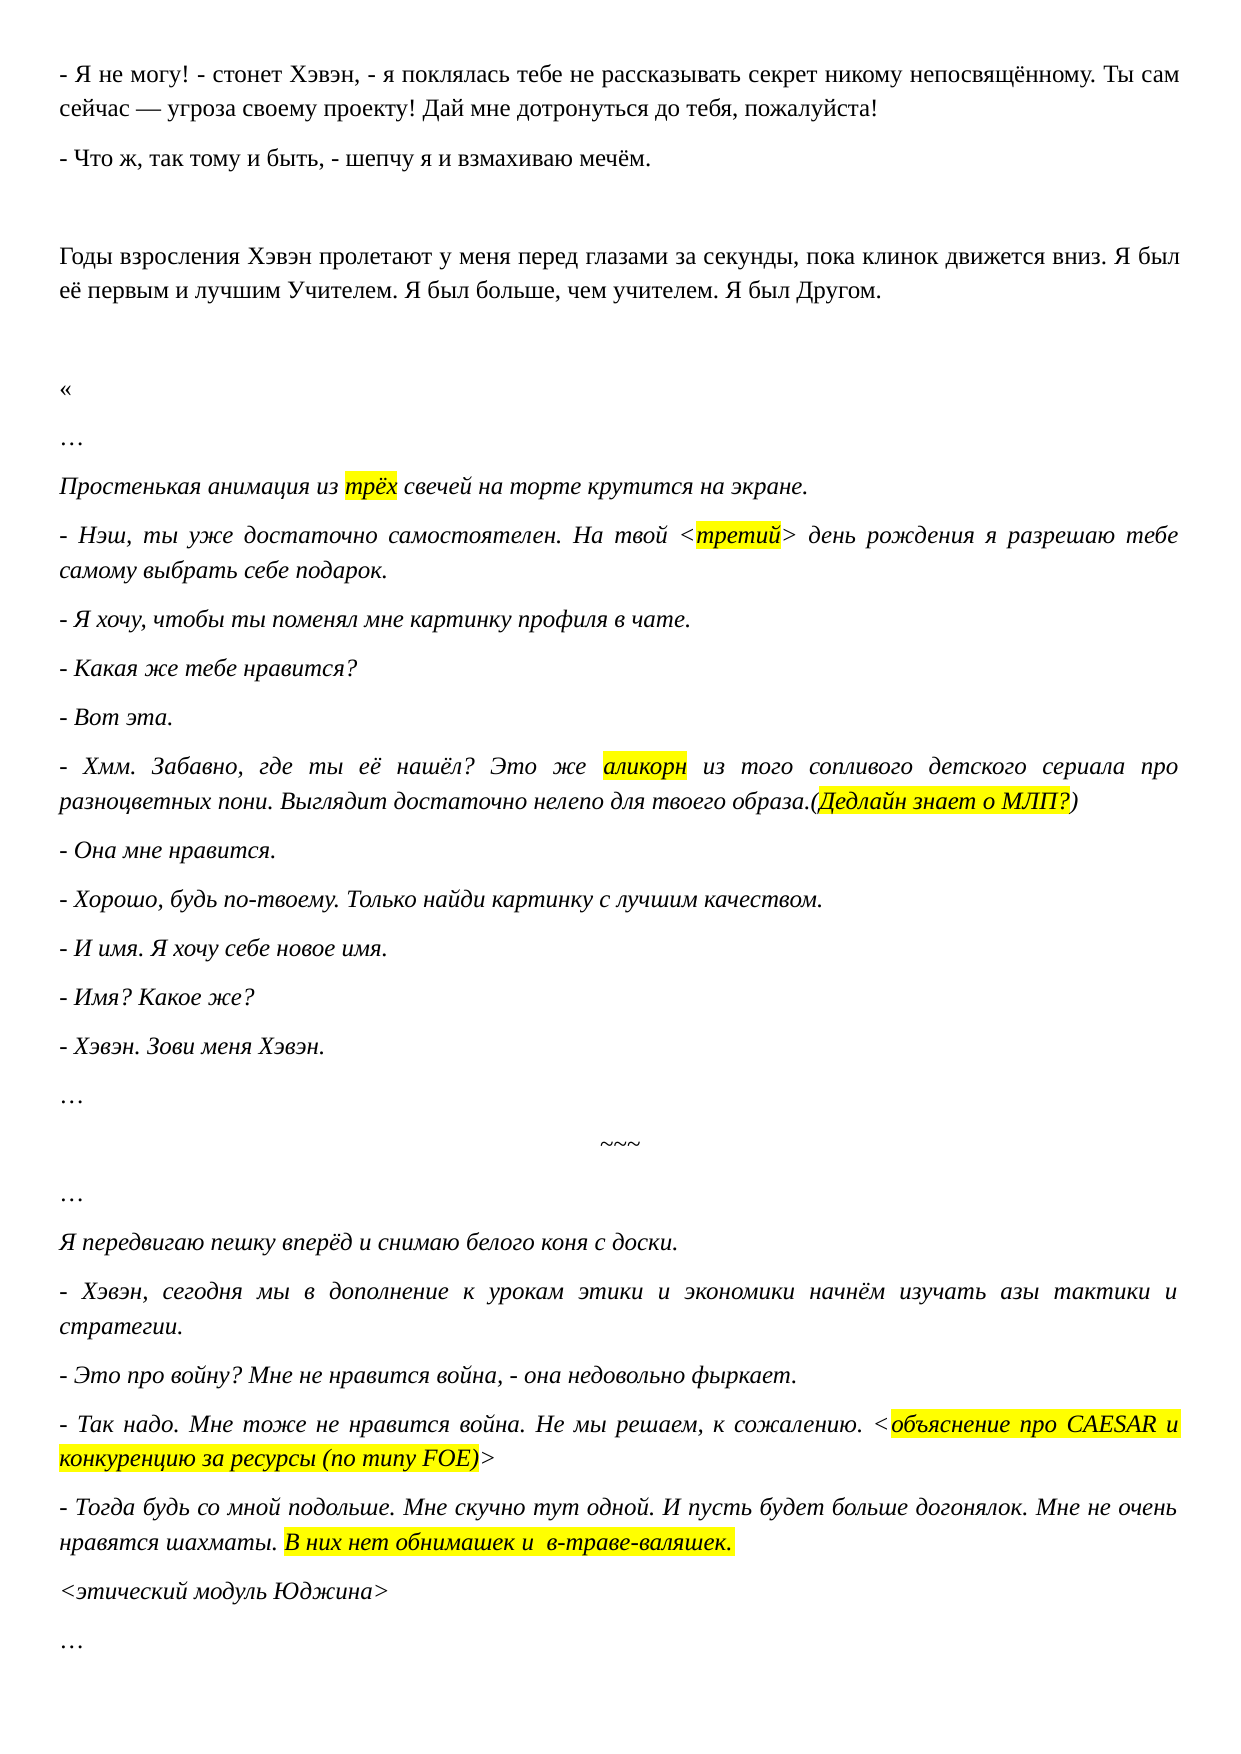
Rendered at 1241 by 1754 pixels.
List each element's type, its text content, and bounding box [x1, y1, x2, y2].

text - Что ж, так тому и быть, - шепчу я и взмахиваю мечём. [59, 143, 1181, 171]
text - Нэш, ты уже достаточно самостоятелен. На твой <третий> день рождения я разрешаю тебе самому выбрать себе подарок. [59, 521, 1181, 584]
text « [59, 373, 1181, 402]
text - Так надо. Мне тоже не нравится война. Не мы решаем, к сожалению. <объяснение про CAESAR и конкуренцию за ресурсы (по типу FOE)> [59, 1409, 1181, 1472]
text ~~~ [59, 1129, 1181, 1158]
text … [59, 422, 1181, 451]
text - Какая же тебе нравится? [59, 653, 1181, 682]
text Простенькая анимация из трёх свечей на торте крутится на экране. [59, 471, 1181, 500]
text … [59, 1080, 1181, 1109]
text - И имя. Я хочу себе новое имя. [59, 933, 1181, 962]
text - Хэвэн, сегодня мы в дополнение к урокам этики и экономики начнём изучать азы тактики и стратегии. [59, 1276, 1181, 1339]
text - Хмм. Забавно, где ты её нашёл? Это же аликорн из того сопливого детского сериала про разноцветных пони. Выглядит достаточно нелепо для твоего образа.(Дедлайн знает о МЛП?) [59, 751, 1181, 814]
text Я передвигаю пешку вперёд и снимаю белого коня с доски. [59, 1227, 1181, 1256]
text … [59, 1625, 1181, 1654]
text - Тогда будь со мной подольше. Мне скучно тут одной. И пусть будет больше догонялок. Мне не очень нравятся шахматы. В них нет обнимашек и в-траве-валяшек. [59, 1492, 1181, 1556]
text - Она мне нравится. [59, 835, 1181, 863]
text - Я хочу, чтобы ты поменял мне картинку профиля в чате. [59, 604, 1181, 633]
text - Хэвэн. Зови меня Хэвэн. [59, 1031, 1181, 1060]
text - Я не могу! - стонет Хэвэн, - я поклялась тебе не рассказывать секрет никому непосвящённому. Ты сам сейчас — угроза своему проекту! Дай мне дотронуться до тебя, пожалуйста! [59, 59, 1181, 122]
text - Хорошо, будь по-твоему. Только найди картинку с лучшим качеством. [59, 884, 1181, 913]
text <этический модуль Юджина> [59, 1576, 1181, 1605]
text - Это про войну? Мне не нравится война, - она недовольно фыркает. [59, 1360, 1181, 1389]
text - Имя? Какое же? [59, 982, 1181, 1011]
text - Вот эта. [59, 702, 1181, 731]
text Годы взросления Хэвэн пролетают у меня перед глазами за секунды, пока клинок движется вниз. Я был её первым и лучшим Учителем. Я был больше, чем учителем. Я был Другом. [59, 241, 1181, 304]
text … [59, 1178, 1181, 1207]
